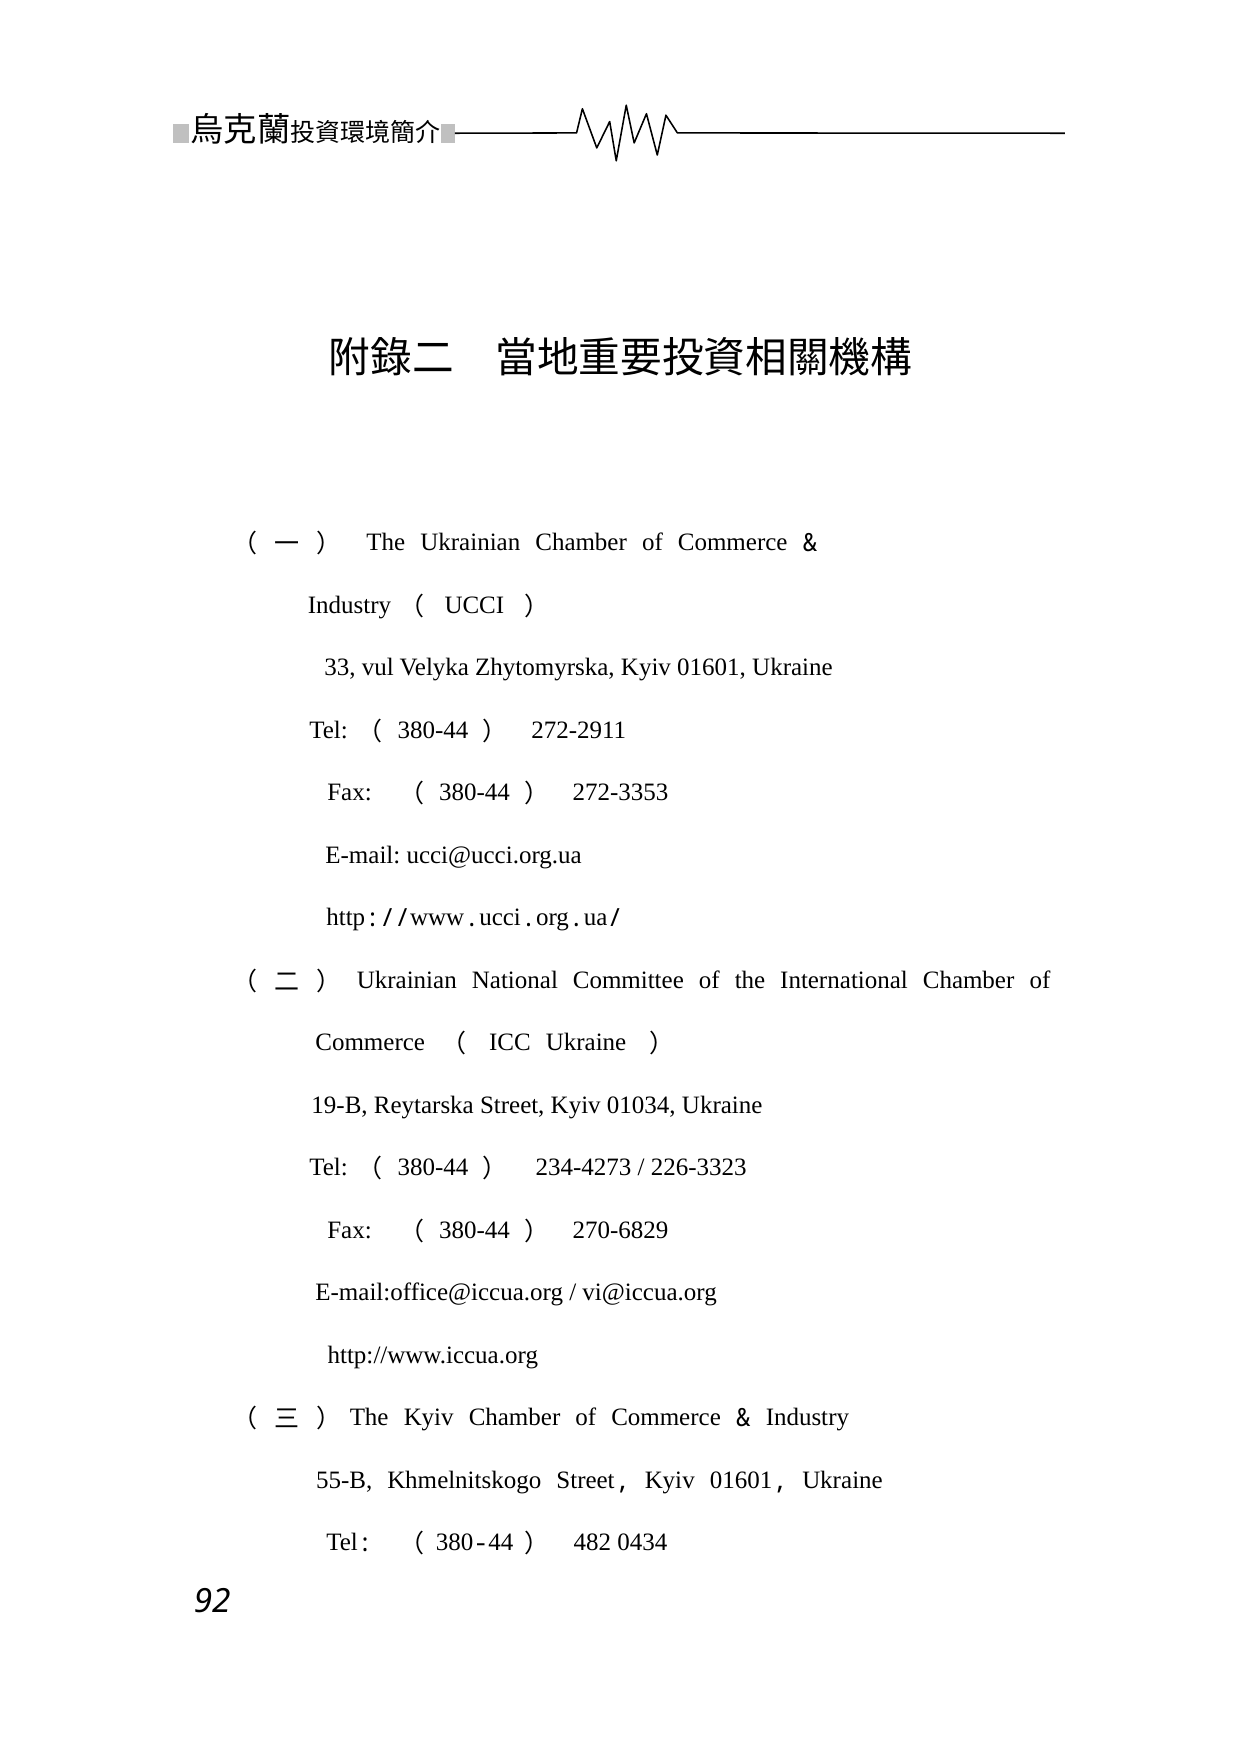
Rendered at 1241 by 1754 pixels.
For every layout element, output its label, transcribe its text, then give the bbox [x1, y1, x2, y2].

text 33, vul Velyka Zhytomyrska, Kyiv 01601, Ukraine [281, 625, 1058, 688]
text 19-B, Reytarska Street, Kyiv 01034, Ukraine [281, 1063, 1058, 1125]
text 55-B, Khmelnitskogo Street, Kyiv 01601, Ukraine [281, 1438, 1058, 1500]
text 附錄二 當地重要投資相關機構 [183, 313, 1058, 375]
text Fax:（380-44）272-3353 [281, 750, 1058, 813]
text Tel:（380-44）482 0434 [281, 1500, 1058, 1563]
text Fax:（380-44）270-6829 [281, 1188, 1058, 1250]
text （二）Ukrainian National Committee of the International Chamber of Commerce（ICC Ukraine） [207, 938, 1058, 1063]
text （一）The Ukrainian Chamber of Commerce & Industry（UCCI） [207, 500, 1058, 625]
text Tel:（380-44）234-4273 / 226-3323 [281, 1125, 1058, 1188]
text Tel:（380-44）272-2911 [281, 688, 1058, 750]
text http://www.ucci.org.ua/ [281, 875, 1058, 938]
text E-mail:office@iccua.org / vi@iccua.org [281, 1250, 1058, 1313]
text （三）The Kyiv Chamber of Commerce & Industry [207, 1375, 1058, 1438]
text E-mail: ucci@ucci.org.ua [281, 813, 1058, 875]
text http://www.iccua.org [281, 1313, 1058, 1375]
